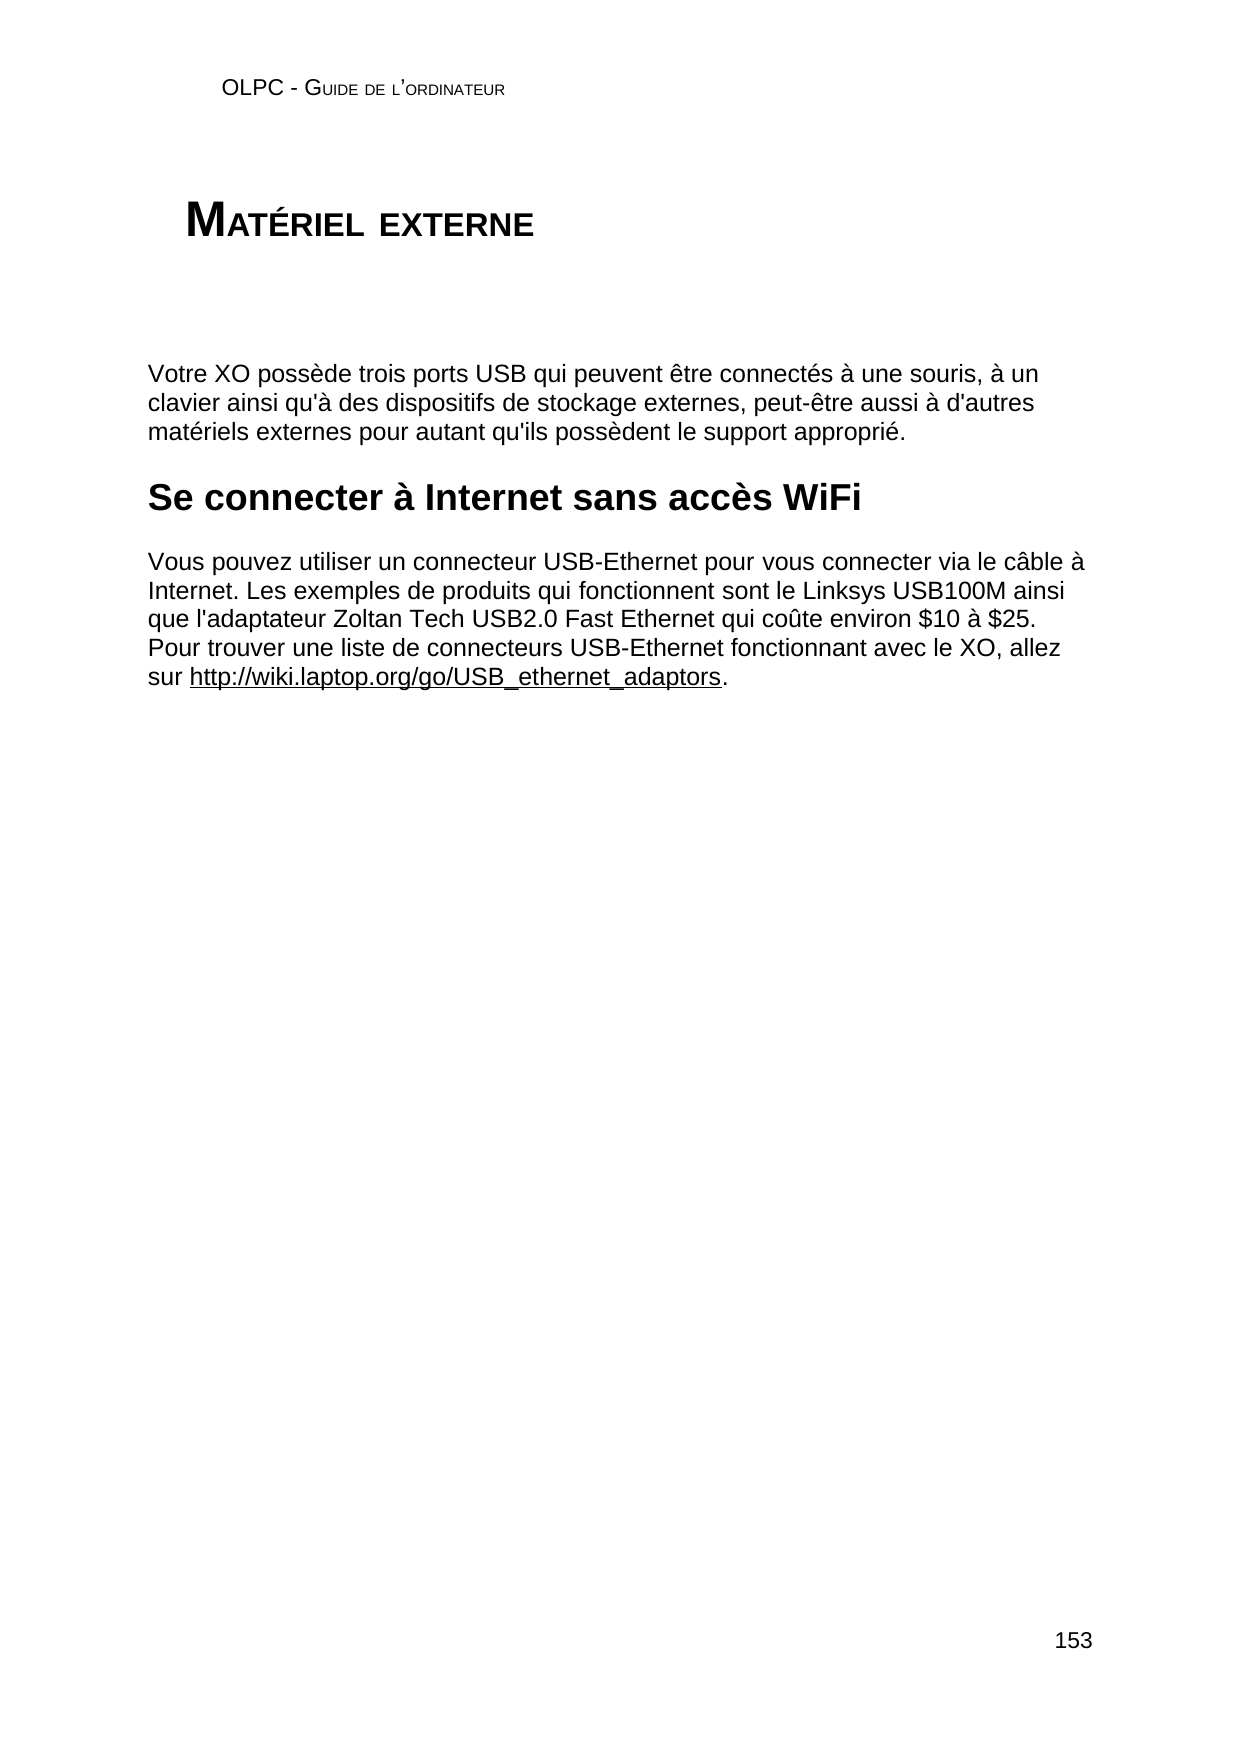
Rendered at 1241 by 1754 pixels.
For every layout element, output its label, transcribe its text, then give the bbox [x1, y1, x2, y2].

subtitle Matériel externe [185, 189, 1092, 247]
text Se connecter à Internet sans accès WiFi [148, 475, 1092, 518]
text Vous pouvez utiliser un connecteur USB-Ethernet pour vous connecter via le câble à Internet. Les exemples de produits qui fonctionnent sont le Linksys USB100M ainsi que l'adaptateur Zoltan Tech USB2.0 Fast Ethernet qui coûte environ $10 à $25. Pour trouver une liste de connecteurs USB-Ethernet fonctionnant avec le XO, allez sur http://wiki.laptop.org/go/USB_ethernet_adaptors. [148, 547, 1092, 691]
text Votre XO possède trois ports USB qui peuvent être connectés à une souris, à un clavier ainsi qu'à des dispositifs de stockage externes, peut-être aussi à d'autres matériels externes pour autant qu'ils possèdent le support approprié. [148, 359, 1092, 446]
